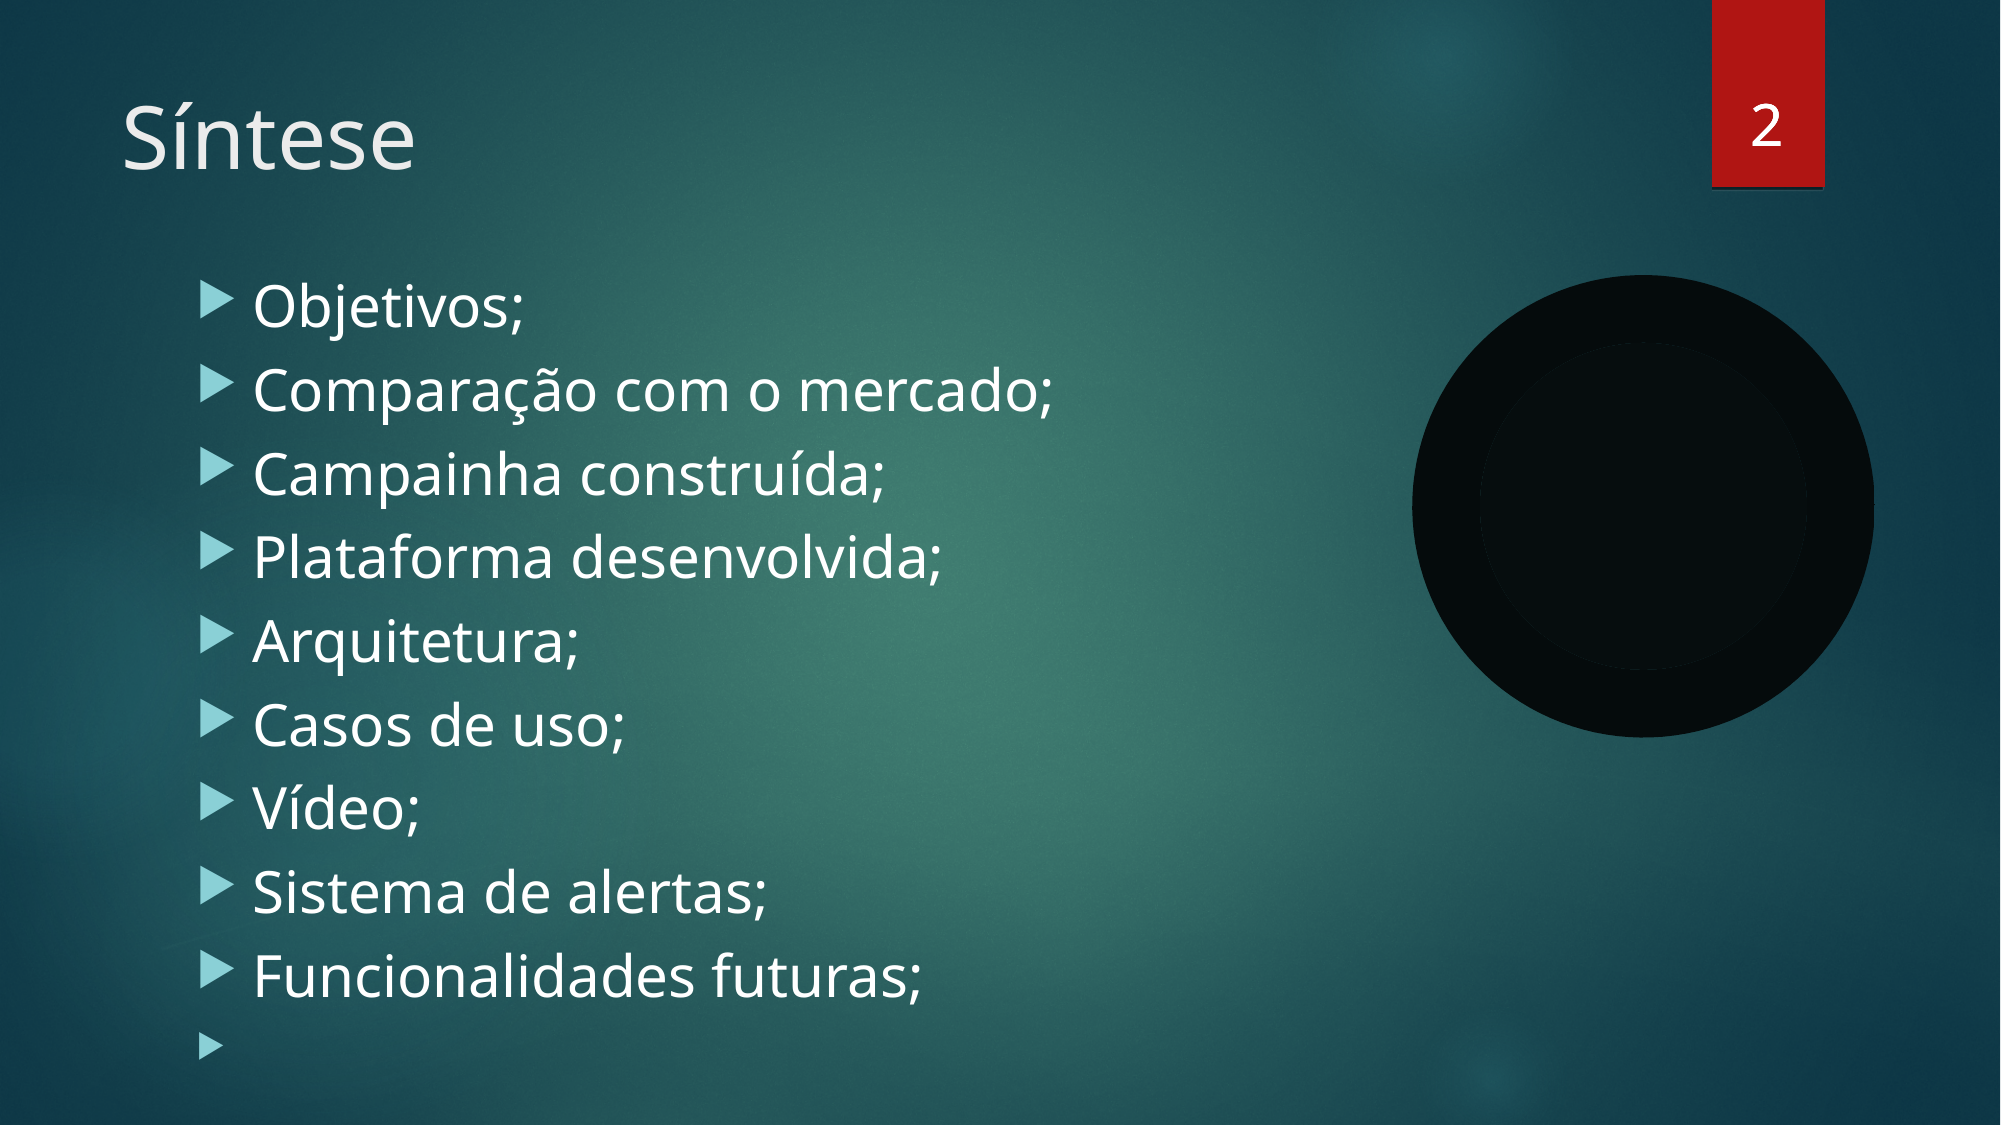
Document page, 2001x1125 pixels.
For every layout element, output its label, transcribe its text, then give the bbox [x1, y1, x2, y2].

title Síntese [106, 74, 1649, 305]
list Objetivos; Comparação com o mercado; Campainha construída; Plataforma desenvolvida; Arquitetura; Casos de uso; Vídeo; Sistema de alertas; Funcionalidades futuras; [181, 270, 1649, 1026]
text_box [1698, 48, 1836, 175]
